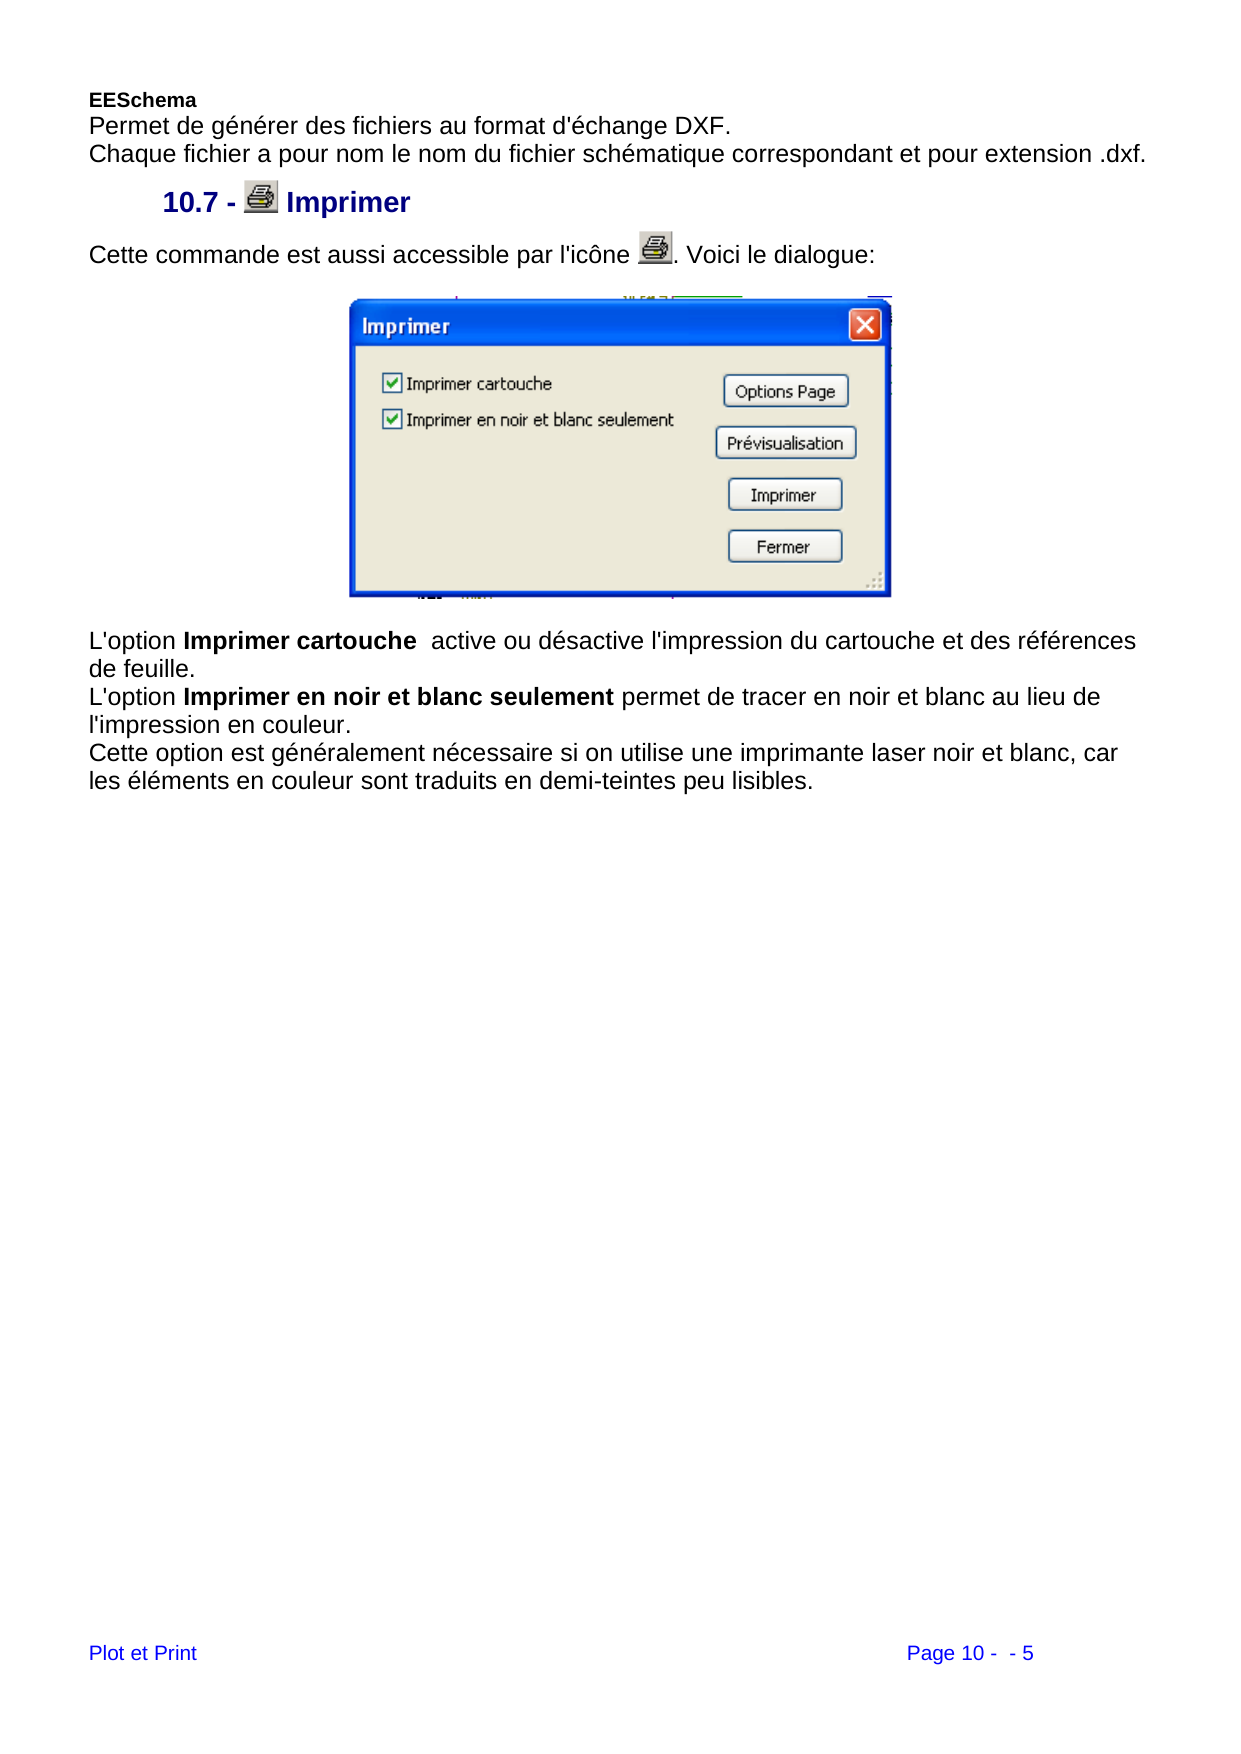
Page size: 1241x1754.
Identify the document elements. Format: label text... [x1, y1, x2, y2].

text Cette option est généralement nécessaire si on utilise une imprimante laser noir et blanc, car les éléments en couleur sont traduits en demi-teintes peu lisibles. [88, 739, 1152, 795]
text Cette commande est aussi accessible par l'icône . Voici le dialogue: [88, 231, 1152, 269]
text Permet de générer des fichiers au format d'échange DXF. [88, 112, 1152, 140]
picture [348, 296, 893, 599]
subtitle Imprimer [89, 180, 1152, 219]
picture [638, 230, 673, 264]
text L'option Imprimer en noir et blanc seulement permet de tracer en noir et blanc au lieu de l'impression en couleur. [88, 683, 1152, 739]
text L'option Imprimer cartouche active ou désactive l'impression du cartouche et des références de feuille. [88, 627, 1152, 683]
text Chaque fichier a pour nom le nom du fichier schématique correspondant et pour extension .dxf. [88, 140, 1152, 168]
picture [243, 180, 279, 213]
